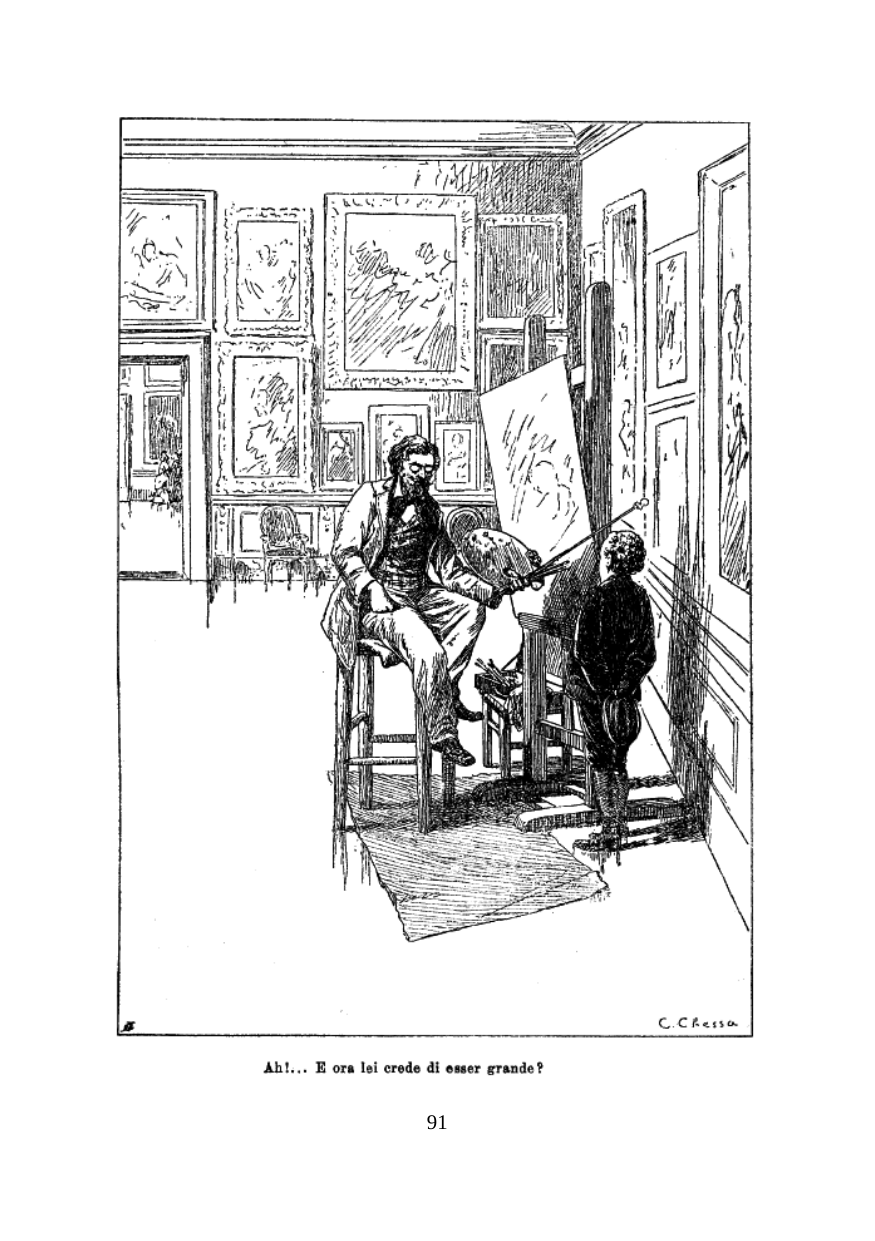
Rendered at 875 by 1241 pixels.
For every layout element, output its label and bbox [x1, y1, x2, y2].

picture [112, 106, 762, 1089]
